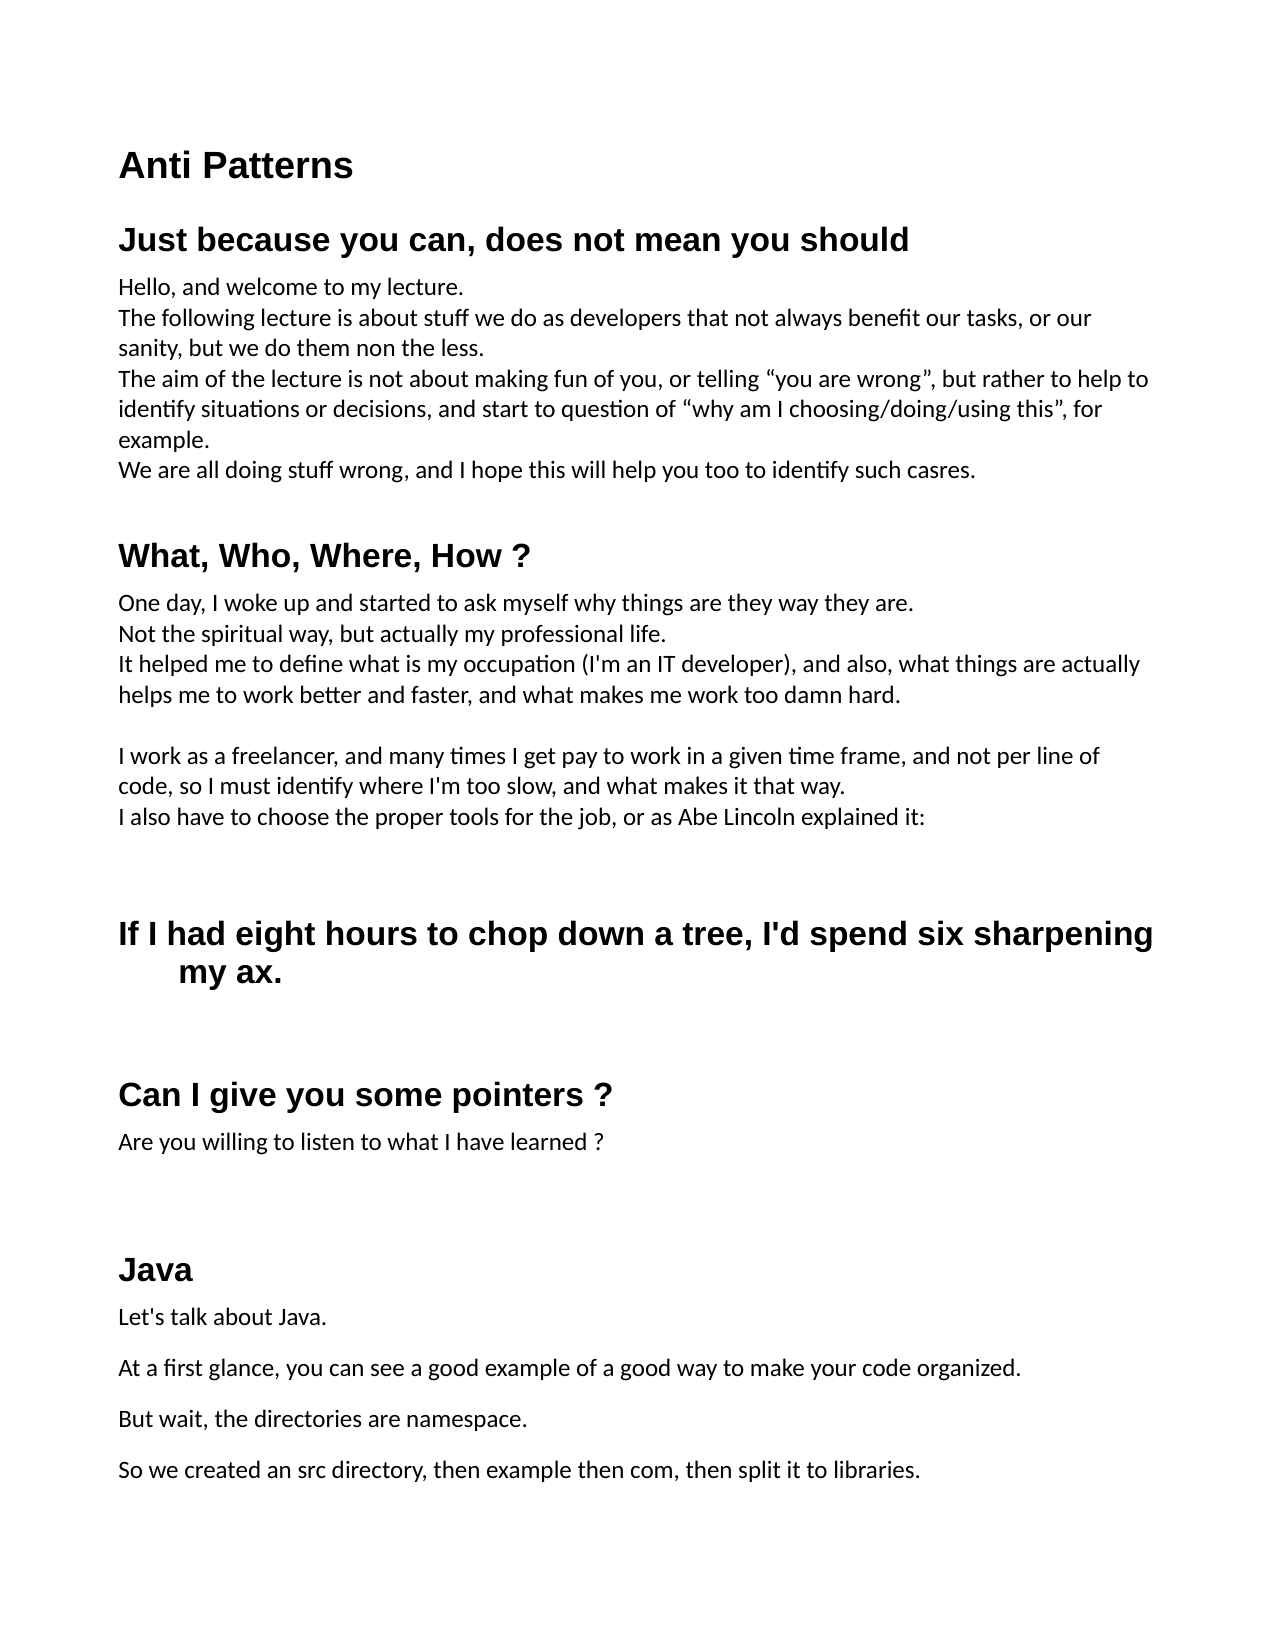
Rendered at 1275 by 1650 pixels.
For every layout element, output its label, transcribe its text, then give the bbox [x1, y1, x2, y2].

text One day, I woke up and started to ask myself why things are they way they are. Not the spiritual way, but actually my professional life. [118, 587, 1157, 648]
subtitle Anti Patterns [118, 143, 1157, 187]
subtitle Java [118, 1249, 1157, 1288]
text Let's talk about Java. [118, 1301, 1157, 1331]
text But wait, the directories are namespace. [118, 1403, 1157, 1433]
text I work as a freelancer, and many times I get pay to work in a given time frame, and not per line of code, so I must identify where I'm too slow, and what makes it that way. I also have to choose the proper tools for the job, or as Abe Lincoln explained it: [118, 740, 1157, 832]
subtitle Can I give you some pointers ? [118, 1075, 1157, 1114]
text So we created an src directory, then example then com, then split it to libraries. [118, 1454, 1157, 1484]
subtitle Just because you can, does not mean you should [118, 220, 1157, 259]
text The following lecture is about stuff we do as developers that not always benefit our tasks, or our sanity, but we do them non the less. [118, 302, 1157, 363]
text Are you willing to listen to what I have learned ? [118, 1126, 1157, 1157]
text It helped me to define what is my occupation (I'm an IT developer), and also, what things are actually helps me to work better and faster, and what makes me work too damn hard. [118, 648, 1157, 709]
text Hello, and welcome to my lecture. [118, 271, 1157, 302]
text The aim of the lecture is not about making fun of you, or telling “you are wrong”, but rather to help to identify situations or decisions, and start to question of “why am I choosing/doing/using this”, for example. [118, 363, 1157, 454]
subtitle What, Who, Where, How ? [118, 536, 1157, 575]
text We are all doing stuff wrong, and I hope this will help you too to identify such casres. [118, 454, 1157, 485]
subtitle If I had eight hours to chop down a tree, I'd spend six sharpening my ax. [118, 913, 1157, 991]
text At a first glance, you can see a good example of a good way to make your code organized. [118, 1352, 1157, 1382]
